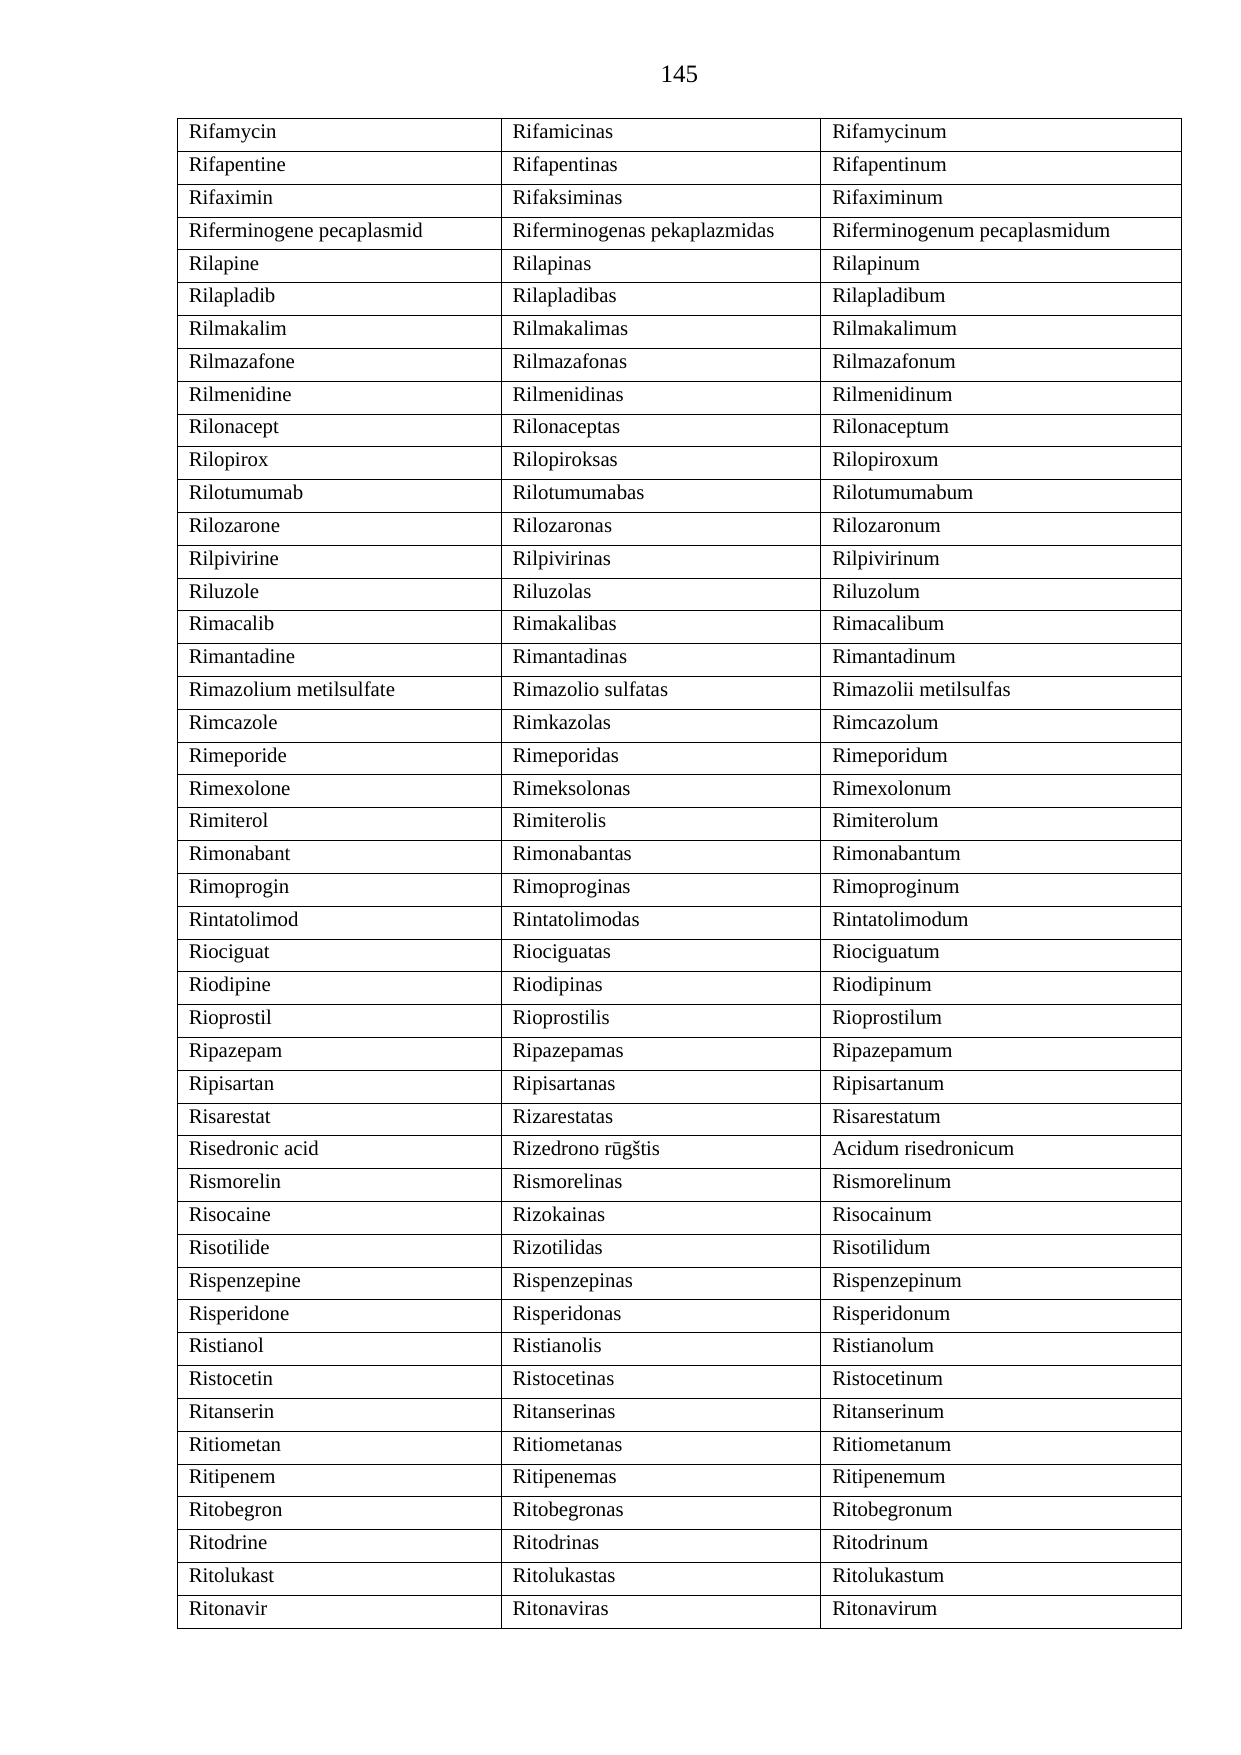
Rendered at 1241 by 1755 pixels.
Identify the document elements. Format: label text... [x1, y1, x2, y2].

table_cell Ritiometanas [502, 1432, 820, 1463]
table_cell Ritodrinas [502, 1530, 820, 1562]
table_cell Rimcazole [178, 710, 501, 742]
table_cell Rimoproginum [821, 874, 1181, 906]
table_cell Rilotumumabas [502, 480, 820, 512]
table_cell Rimeksolonas [502, 775, 820, 807]
table_cell Rimantadine [178, 644, 501, 676]
table_cell Rimcazolum [821, 710, 1181, 742]
table_cell Riodipinas [502, 972, 820, 1004]
table_cell Ritiometan [178, 1432, 501, 1463]
table_cell Riociguat [178, 940, 501, 971]
table_cell Riodipine [178, 972, 501, 1004]
table_cell Risocainum [821, 1202, 1181, 1234]
table_cell Rilpivirine [178, 546, 501, 577]
table_cell Rilmenidinas [502, 382, 820, 413]
table_cell Ripisartanas [502, 1071, 820, 1102]
table_cell Rimkazolas [502, 710, 820, 742]
table_cell Ripazepamum [821, 1038, 1181, 1070]
table_cell Rilozaronum [821, 513, 1181, 545]
table_cell Rimexolonum [821, 775, 1181, 807]
table_cell Rilonaceptas [502, 415, 820, 446]
table_cell Ristocetin [178, 1366, 501, 1398]
table_cell Riluzolum [821, 579, 1181, 610]
table_cell Riociguatum [821, 940, 1181, 971]
table_cell Rizotilidas [502, 1235, 820, 1267]
table_cell Ritobegron [178, 1497, 501, 1529]
table_cell Rismorelinum [821, 1169, 1181, 1201]
table_cell Rimeporide [178, 743, 501, 774]
table_cell Rilopirox [178, 447, 501, 479]
table_cell Rispenzepine [178, 1268, 501, 1299]
table_cell Risotilide [178, 1235, 501, 1267]
table_cell Ristianolis [502, 1333, 820, 1365]
table_cell Rilopiroksas [502, 447, 820, 479]
table_cell Ritodrinum [821, 1530, 1181, 1562]
table_cell Rimeporidum [821, 743, 1181, 774]
table_cell Acidum risedronicum [821, 1136, 1181, 1168]
table_cell Risedronic acid [178, 1136, 501, 1168]
table_cell Risarestat [178, 1104, 501, 1135]
table_cell Rilonacept [178, 415, 501, 446]
table_cell Rintatolimodum [821, 907, 1181, 938]
table_cell Rioprostil [178, 1005, 501, 1037]
table_cell Rispenzepinas [502, 1268, 820, 1299]
table_cell Risocaine [178, 1202, 501, 1234]
table_cell Rimazolii metilsulfas [821, 677, 1181, 709]
table_cell Rimoproginas [502, 874, 820, 906]
table_cell Rispenzepinum [821, 1268, 1181, 1299]
table_cell Risarestatum [821, 1104, 1181, 1135]
table_cell Rimakalibas [502, 611, 820, 643]
table_cell Ritolukastas [502, 1563, 820, 1595]
table_cell Rismorelinas [502, 1169, 820, 1201]
table_cell Rifamycinum [821, 119, 1181, 151]
table_cell Rilmenidine [178, 382, 501, 413]
table_cell Rilmakalimum [821, 316, 1181, 348]
table_cell Ritanserin [178, 1399, 501, 1431]
table_cell Rintatolimodas [502, 907, 820, 938]
table_cell Rilapladibas [502, 283, 820, 315]
table_cell Rifapentinas [502, 152, 820, 184]
table_cell Rimantadinas [502, 644, 820, 676]
table_cell Rimonabantas [502, 841, 820, 873]
table_cell Rilmakalimas [502, 316, 820, 348]
table_cell Rioprostilis [502, 1005, 820, 1037]
table_cell Riociguatas [502, 940, 820, 971]
table_cell Ritipenemum [821, 1465, 1181, 1496]
table_cell Rimiterol [178, 808, 501, 840]
table_cell Ristocetinum [821, 1366, 1181, 1398]
table_cell Rimexolone [178, 775, 501, 807]
table_cell Risotilidum [821, 1235, 1181, 1267]
table_cell Rilozaronas [502, 513, 820, 545]
table_cell Ritipenem [178, 1465, 501, 1496]
table_cell Rilozarone [178, 513, 501, 545]
table_cell Rilmazafonas [502, 349, 820, 381]
table_cell Rilpivirinas [502, 546, 820, 577]
table_cell Ritonaviras [502, 1596, 820, 1627]
table_cell Rilapladibum [821, 283, 1181, 315]
table_cell Ristocetinas [502, 1366, 820, 1398]
table_cell Rintatolimod [178, 907, 501, 938]
table_cell Ristianol [178, 1333, 501, 1365]
table_cell Ritobegronum [821, 1497, 1181, 1529]
table_cell Rilapinum [821, 250, 1181, 282]
table_cell Ripisartanum [821, 1071, 1181, 1102]
table_cell Rismorelin [178, 1169, 501, 1201]
table_cell Rilopiroxum [821, 447, 1181, 479]
table_cell Rimacalib [178, 611, 501, 643]
table_cell Rilapladib [178, 283, 501, 315]
table_cell Ripazepamas [502, 1038, 820, 1070]
table_cell Rilapine [178, 250, 501, 282]
table_cell Rifamycin [178, 119, 501, 151]
table_cell Rilmakalim [178, 316, 501, 348]
table_cell Rilmenidinum [821, 382, 1181, 413]
table_cell Riodipinum [821, 972, 1181, 1004]
table_cell Rimazolium metilsulfate [178, 677, 501, 709]
table_cell Riluzole [178, 579, 501, 610]
table_cell Rimiterolis [502, 808, 820, 840]
table_cell Rifaximin [178, 185, 501, 217]
table_cell Rilotumumabum [821, 480, 1181, 512]
table_cell Rilmazafone [178, 349, 501, 381]
table_cell Rilmazafonum [821, 349, 1181, 381]
table_cell Rimonabantum [821, 841, 1181, 873]
table_cell Ritolukastum [821, 1563, 1181, 1595]
table_cell Ritanserinas [502, 1399, 820, 1431]
table_cell Rimantadinum [821, 644, 1181, 676]
table_cell Rimeporidas [502, 743, 820, 774]
table_cell Riluzolas [502, 579, 820, 610]
table_cell Ritonavir [178, 1596, 501, 1627]
table_cell Rifaximinum [821, 185, 1181, 217]
table_cell Risperidonum [821, 1300, 1181, 1332]
table_cell Riferminogene pecaplasmid [178, 218, 501, 249]
table_cell Ritanserinum [821, 1399, 1181, 1431]
table_cell Ristianolum [821, 1333, 1181, 1365]
table_cell Ripazepam [178, 1038, 501, 1070]
table_cell Rifamicinas [502, 119, 820, 151]
table_cell Ritipenemas [502, 1465, 820, 1496]
table_cell Rifapentinum [821, 152, 1181, 184]
table_cell Rizedrono rūgštis [502, 1136, 820, 1168]
table_cell Rimiterolum [821, 808, 1181, 840]
table_cell Ritodrine [178, 1530, 501, 1562]
table_cell Rimoprogin [178, 874, 501, 906]
table_cell Rimonabant [178, 841, 501, 873]
table_cell Rioprostilum [821, 1005, 1181, 1037]
table_cell Rifapentine [178, 152, 501, 184]
table_cell Ritobegronas [502, 1497, 820, 1529]
table_cell Ritolukast [178, 1563, 501, 1595]
table_cell Rilonaceptum [821, 415, 1181, 446]
table_cell Ripisartan [178, 1071, 501, 1102]
table_cell Rimacalibum [821, 611, 1181, 643]
table_cell Rifaksiminas [502, 185, 820, 217]
table_cell Rizokainas [502, 1202, 820, 1234]
table_cell Rilpivirinum [821, 546, 1181, 577]
table_cell Rilapinas [502, 250, 820, 282]
table_cell Risperidone [178, 1300, 501, 1332]
table_cell Ritonavirum [821, 1596, 1181, 1627]
table_cell Rilotumumab [178, 480, 501, 512]
table_cell Rimazolio sulfatas [502, 677, 820, 709]
table_cell Rizarestatas [502, 1104, 820, 1135]
table_cell Riferminogenas pekaplazmidas [502, 218, 820, 249]
table_cell Risperidonas [502, 1300, 820, 1332]
table_cell Ritiometanum [821, 1432, 1181, 1463]
table_cell Riferminogenum pecaplasmidum [821, 218, 1181, 249]
